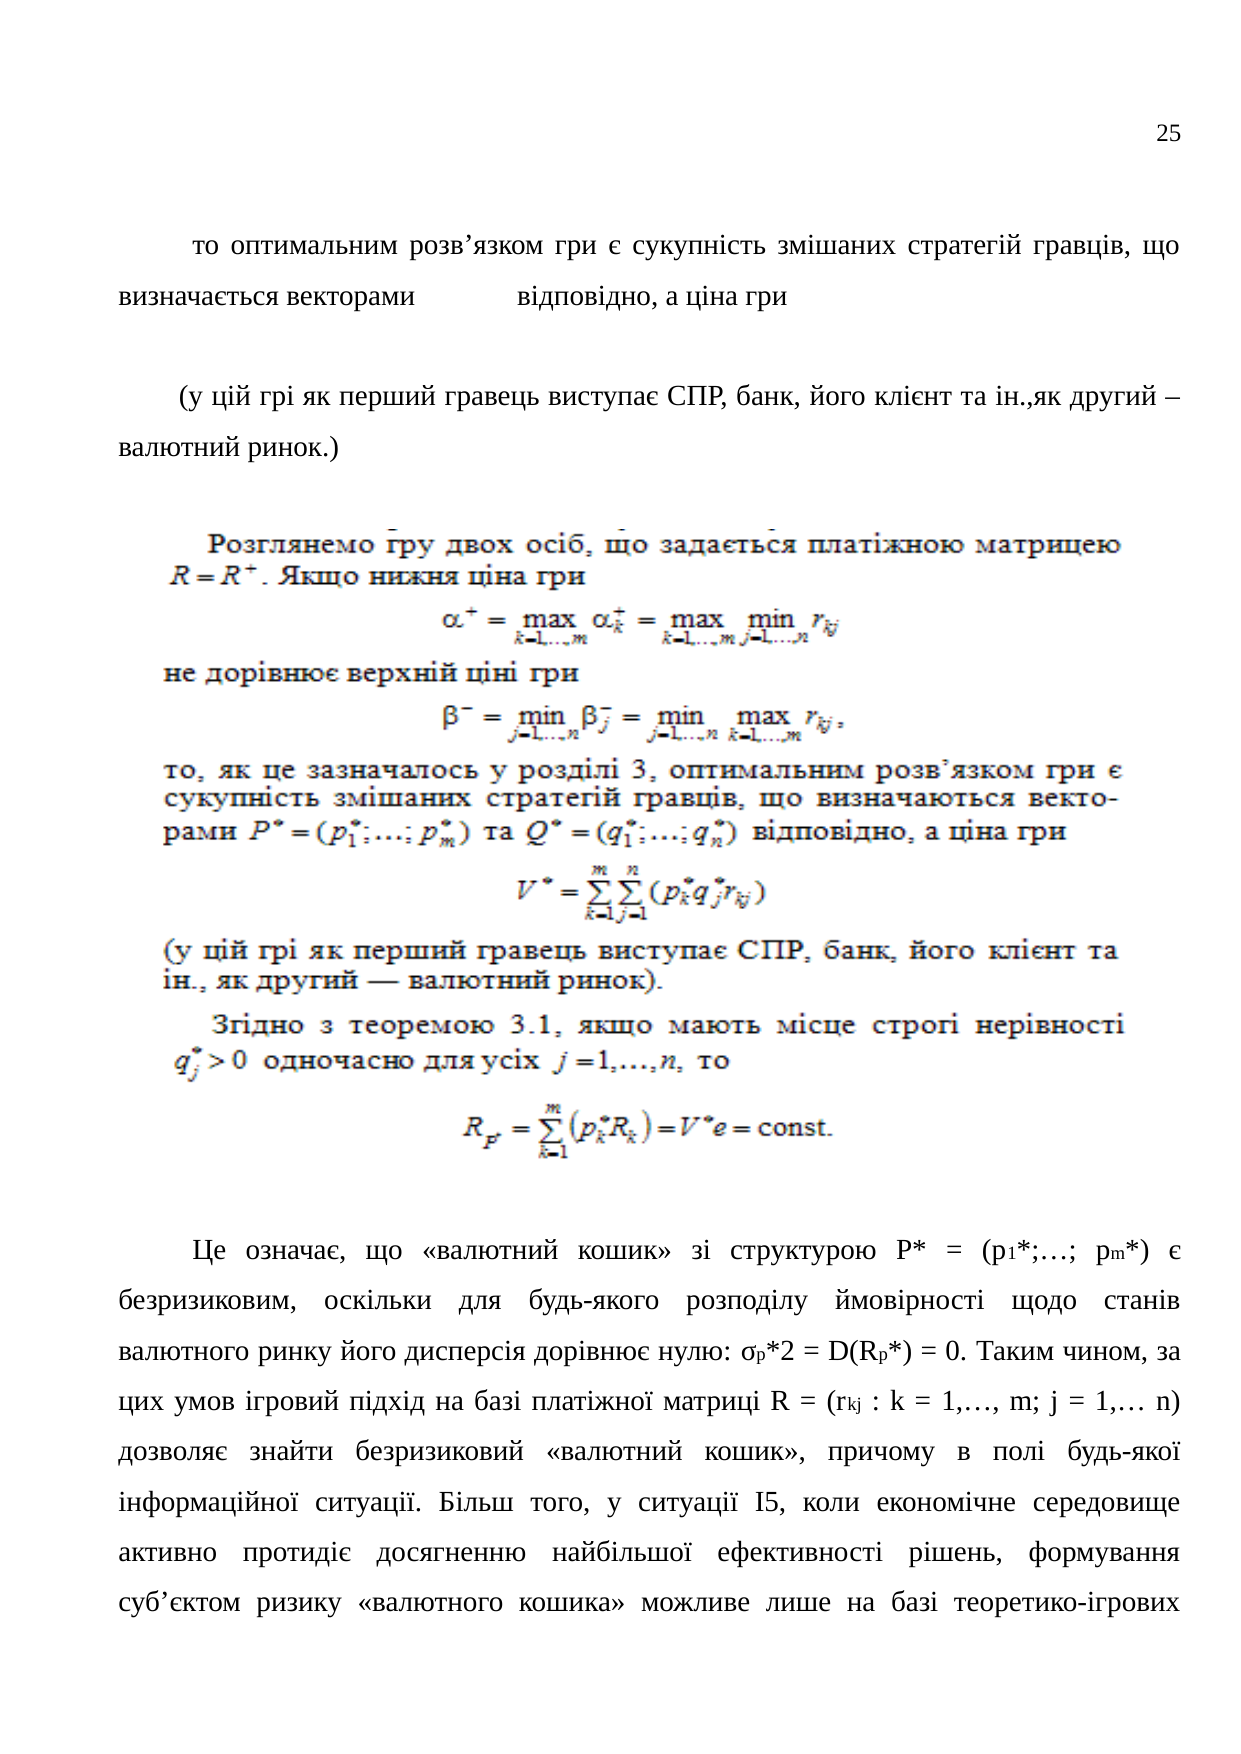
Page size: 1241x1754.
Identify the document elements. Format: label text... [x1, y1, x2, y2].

text (у цій грі як перший гравець виступає СПР, банк, його клієнт та ін.,як другий – валютний ринок.) [118, 378, 1181, 462]
text Це означає, що «валютний кошик» зі структурою P* = (p1*;…; pm*) є безризиковим, оскільки для будь-якого розподілу ймовірності щодо станів валютного ринку його дисперсія дорівнює нулю: σp*2 = D(Rp*) = 0. Таким чином, за цих умов ігровий підхід на базі платіжної матриці R = (rkj : k = 1,…, m; j = 1,… n) дозволяє знайти безризиковий «валютний кошик», причому в полі будь-якої інформаційної ситуації. Більш того, у ситуації I5, коли економічне середовище активно протидіє досягненню найбільшої ефективності рішень, формування суб’єктом ризику «валютного кошика» можливе лише на базі теоретико-ігрових [118, 1232, 1181, 1618]
text то оптимальним розв’язком гри є сукупність змішаних стратегій гравців, що визначається векторами відповідно, а ціна гри [118, 227, 1181, 311]
picture [162, 529, 1137, 1166]
